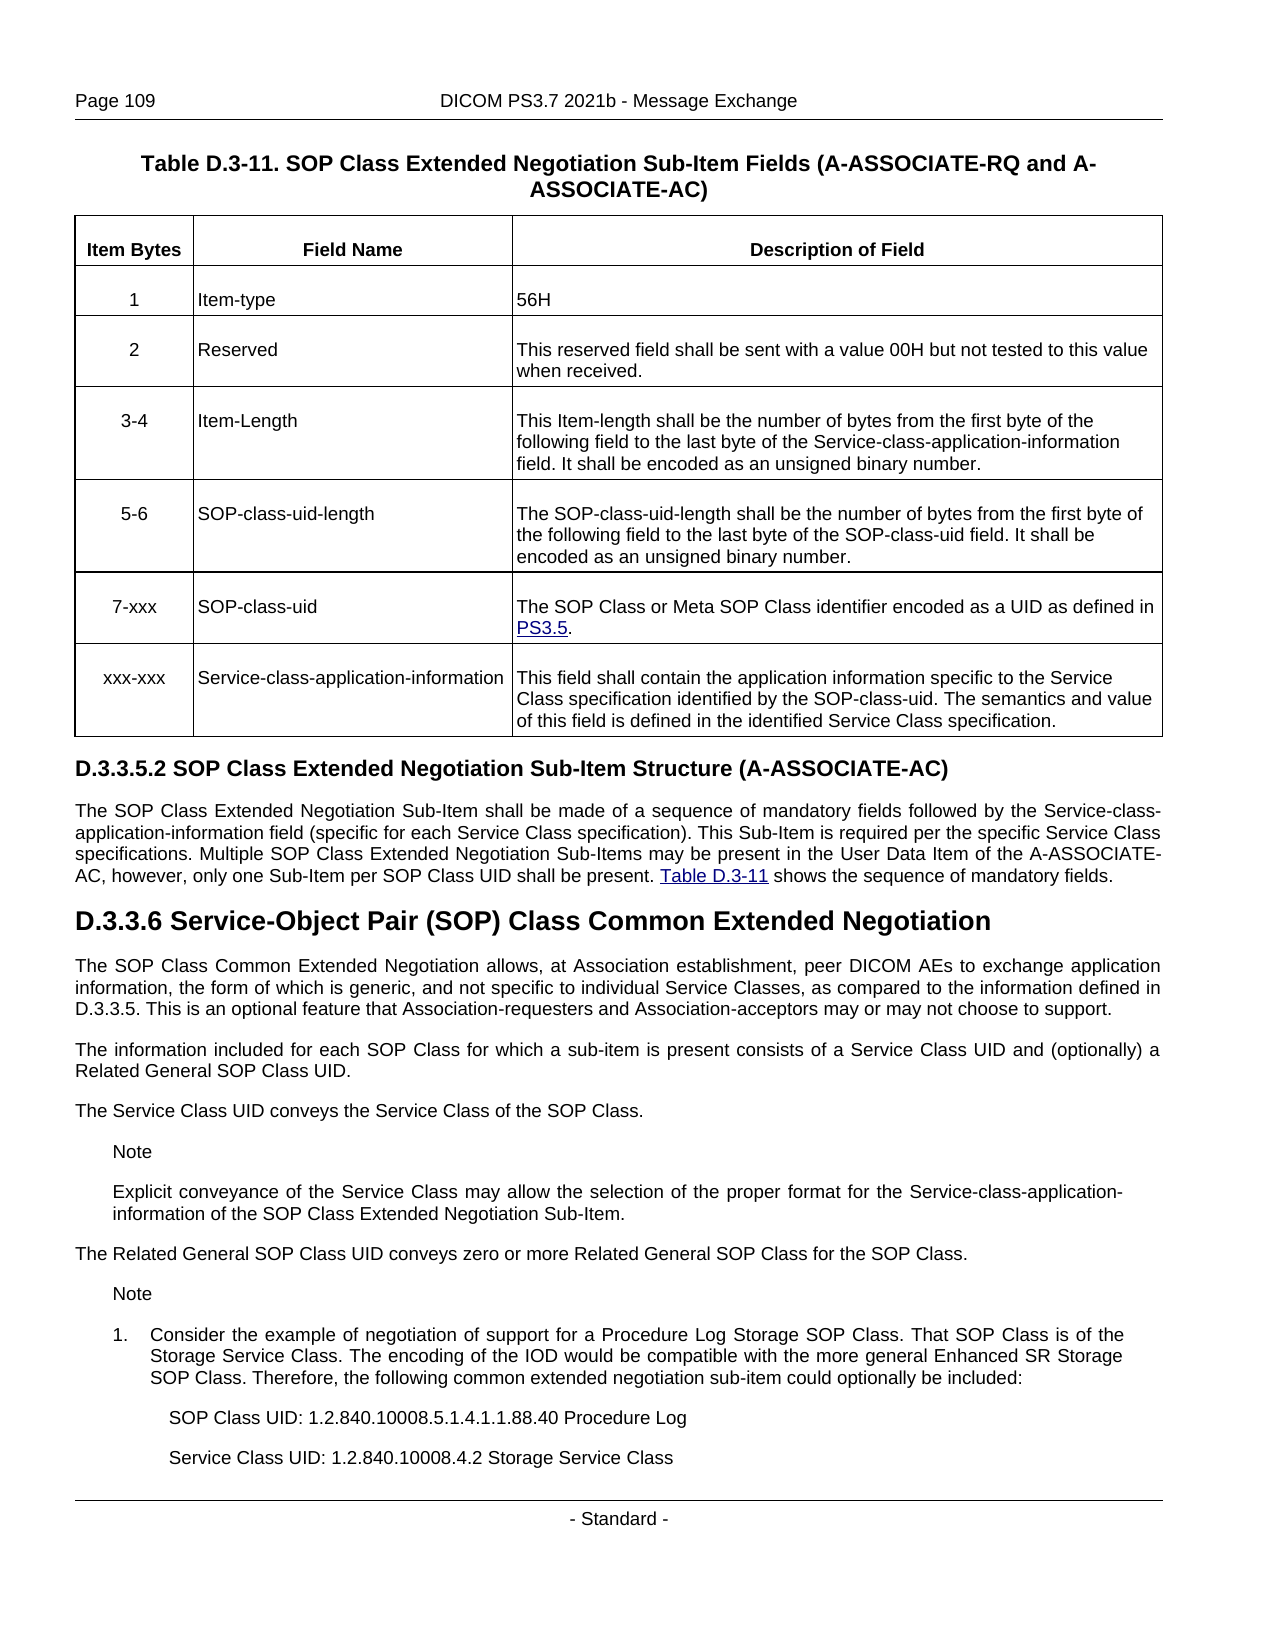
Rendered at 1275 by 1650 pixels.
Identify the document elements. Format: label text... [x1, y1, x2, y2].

table_header Field Name [194, 216, 512, 265]
table_cell The SOP-class-uid-length shall be the number of bytes from the first byte of the following field to the last byte of the SOP-class-uid field. It shall be encoded as an unsigned binary number. [513, 480, 1162, 571]
table_cell Item-type [194, 266, 512, 314]
text The information included for each SOP Class for which a sub-item is present consists of a Service Class UID and (optionally) a Related General SOP Class UID. [75, 1038, 1162, 1081]
text The SOP Class Common Extended Negotiation allows, at Association establishment, peer DICOM AEs to exchange application information, the form of which is generic, and not specific to individual Service Classes, as compared to the information defined in D.3.3.5. This is an optional feature that Association-requesters and Association-acceptors may or may not choose to support. [75, 955, 1162, 1019]
text Table D.3-11. SOP Class Extended Negotiation Sub-Item Fields (A-ASSOCIATE-RQ and A-ASSOCIATE-AC) [75, 150, 1162, 202]
table_cell The SOP Class or Meta SOP Class identifier encoded as a UID as defined in PS3.5. [513, 573, 1162, 643]
table_cell SOP-class-uid [194, 573, 512, 643]
table_cell Item-Length [194, 387, 512, 479]
text The Related General SOP Class UID conveys zero or more Related General SOP Class for the SOP Class. [75, 1243, 1162, 1264]
text Note [112, 1283, 1125, 1304]
text Explicit conveyance of the Service Class may allow the selection of the proper format for the Service-class-application-information of the SOP Class Extended Negotiation Sub-Item. [112, 1181, 1125, 1224]
text SOP Class UID: 1.2.840.10008.5.1.4.1.1.88.40 Procedure Log [169, 1407, 1125, 1428]
table_cell 1 [76, 266, 193, 314]
table_cell 3-4 [76, 387, 193, 479]
table_cell Service-class-application-information [194, 644, 512, 736]
text D.3.3.5.2 SOP Class Extended Negotiation Sub-Item Structure (A-ASSOCIATE-AC) [75, 755, 1162, 781]
text The SOP Class Extended Negotiation Sub-Item shall be made of a sequence of mandatory fields followed by the Service-class-application-information field (specific for each Service Class specification). This Sub-Item is required per the specific Service Class specifications. Multiple SOP Class Extended Negotiation Sub-Items may be present in the User Data Item of the A-ASSOCIATE-AC, however, only one Sub-Item per SOP Class UID shall be present. Table D.3-11 shows the sequence of mandatory fields. [75, 800, 1162, 886]
table_cell 56H [513, 266, 1162, 314]
text Service Class UID: 1.2.840.10008.4.2 Storage Service Class [169, 1447, 1125, 1469]
table_cell This reserved field shall be sent with a value 00H but not tested to this value when received. [513, 316, 1162, 386]
table_cell 7-xxx [76, 573, 193, 643]
table_cell This Item-length shall be the number of bytes from the first byte of the following field to the last byte of the Service-class-application-information field. It shall be encoded as an unsigned binary number. [513, 387, 1162, 479]
table_cell This field shall contain the application information specific to the Service Class specification identified by the SOP-class-uid. The semantics and value of this field is defined in the identified Service Class specification. [513, 644, 1162, 736]
text The Service Class UID conveys the Service Class of the SOP Class. [75, 1100, 1162, 1122]
text Note [112, 1141, 1125, 1162]
table_cell xxx-xxx [76, 644, 193, 736]
table_cell 5-6 [76, 480, 193, 571]
table_cell SOP-class-uid-length [194, 480, 512, 571]
table_cell 2 [76, 316, 193, 386]
table_header Item Bytes [76, 216, 193, 265]
table_header Description of Field [513, 216, 1162, 265]
text 1. Consider the example of negotiation of support for a Procedure Log Storage SOP Class. That SOP Class is of the Storage Service Class. The encoding of the IOD would be compatible with the more general Enhanced SR Storage SOP Class. Therefore, the following common extended negotiation sub-item could optionally be included: [112, 1323, 1125, 1388]
table_cell Reserved [194, 316, 512, 386]
text D.3.3.6 Service-Object Pair (SOP) Class Common Extended Negotiation [75, 905, 1162, 936]
